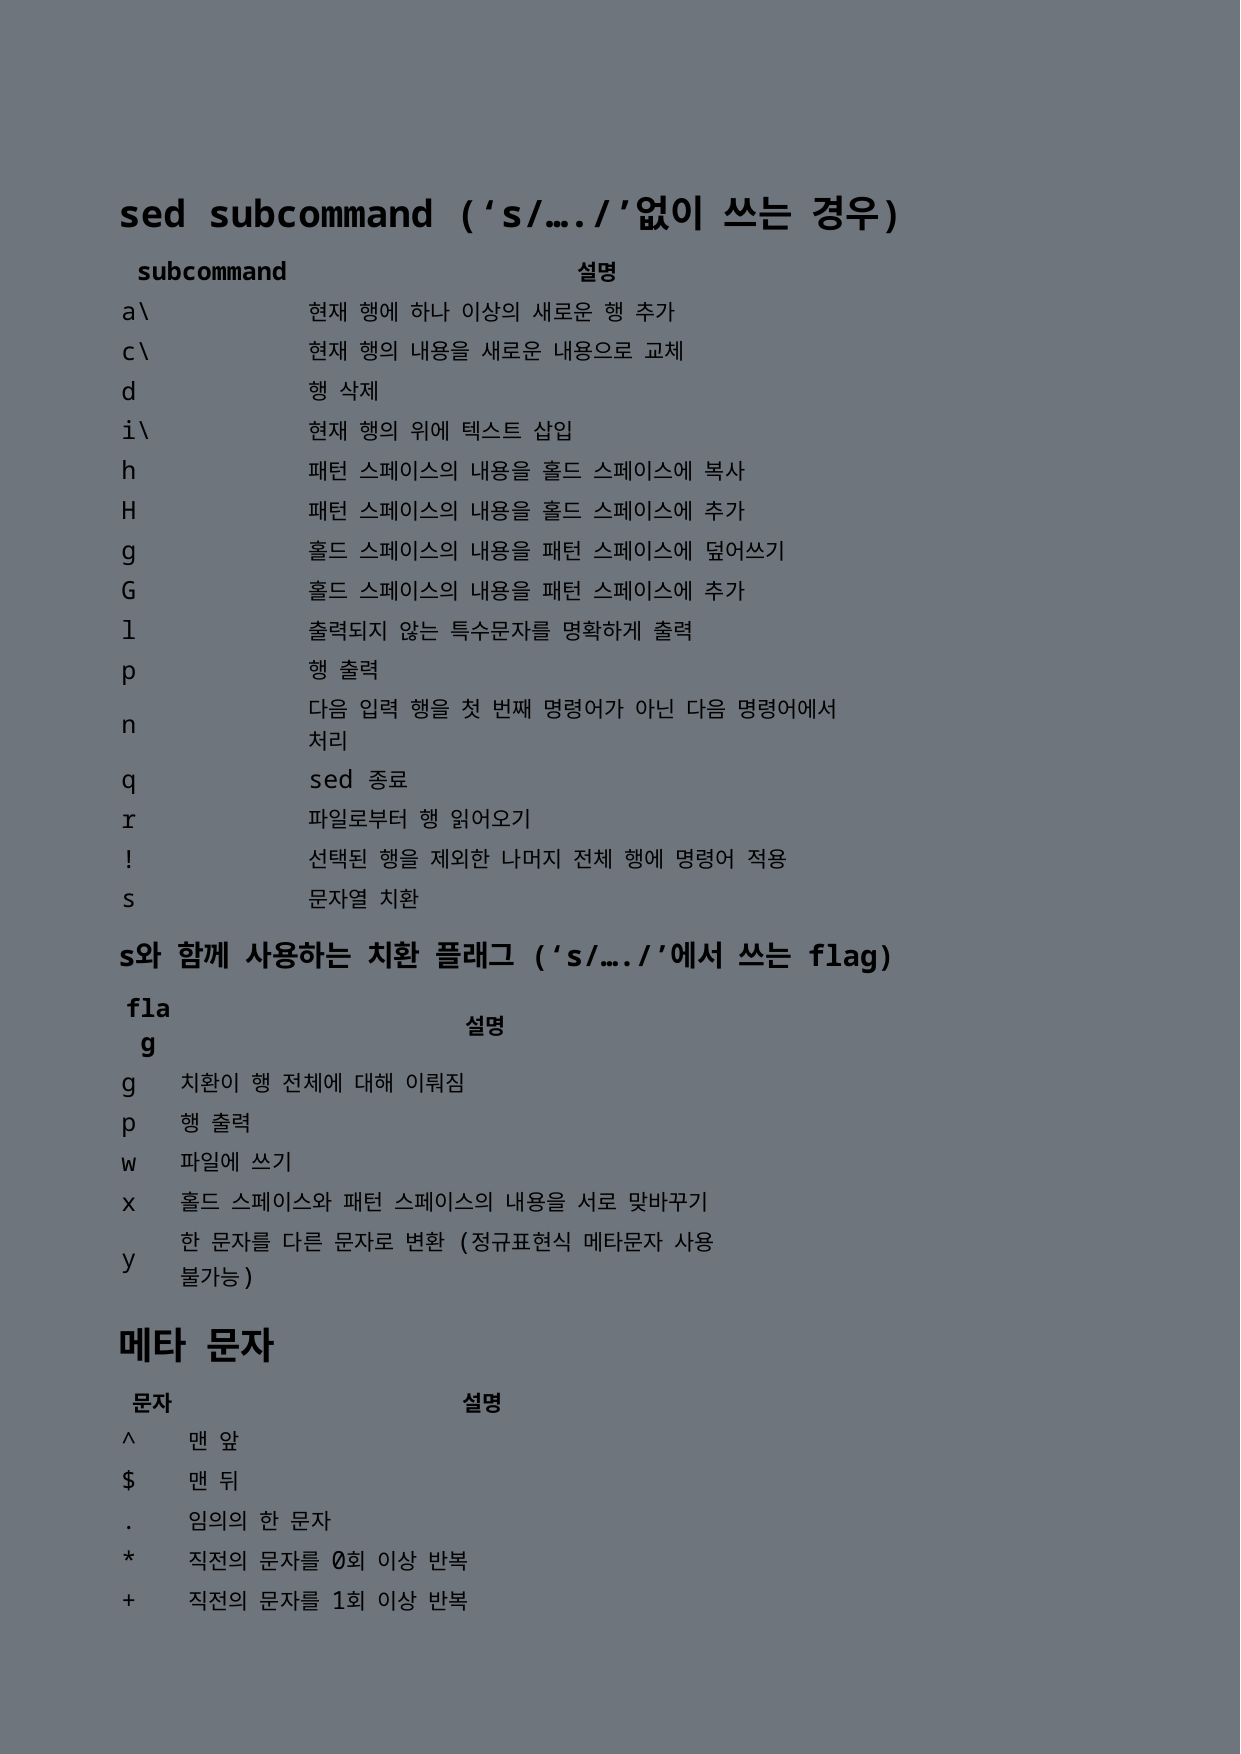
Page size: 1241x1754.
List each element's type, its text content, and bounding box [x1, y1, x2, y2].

table_header 설명 [178, 988, 794, 1062]
table_cell p [118, 650, 305, 689]
table_cell n [118, 689, 305, 758]
subtitle sed subcommand (‘s/…./’없이 쓰는 경우) [118, 183, 1122, 238]
subtitle 메타 문자 [118, 1316, 1122, 1370]
table_cell i\ [118, 410, 305, 450]
table_cell 현재 행의 내용을 새로운 내용으로 교체 [305, 330, 889, 370]
table_header subcommand [118, 251, 305, 290]
table_cell 행 삭제 [305, 370, 889, 410]
table_cell l [118, 610, 305, 649]
table_cell G [118, 570, 305, 609]
table_cell g [118, 530, 305, 570]
table_cell y [118, 1221, 177, 1295]
table_cell H [118, 490, 305, 530]
table_cell 한 문자를 다른 문자로 변환 (정규표현식 메타문자 사용 불가능) [178, 1221, 794, 1295]
table_cell 행 출력 [178, 1101, 794, 1141]
table_cell h [118, 450, 305, 490]
table_cell d [118, 370, 305, 410]
table_cell q [118, 759, 305, 798]
table_cell p [118, 1101, 177, 1141]
table_cell 직전의 문자를 1회 이상 반복 [186, 1580, 779, 1620]
table_cell 직전의 문자를 0회 이상 반복 [186, 1540, 779, 1580]
table_cell 패턴 스페이스의 내용을 홀드 스페이스에 추가 [305, 490, 889, 530]
table_cell w [118, 1141, 177, 1181]
table_cell sed 종료 [305, 759, 889, 798]
table_cell 치환이 행 전체에 대해 이뤄짐 [178, 1062, 794, 1101]
table_cell . [118, 1500, 186, 1540]
table_cell 파일로부터 행 읽어오기 [305, 799, 889, 838]
table_cell g [118, 1062, 177, 1101]
table_header 문자 [118, 1383, 186, 1420]
table_cell 행 출력 [305, 650, 889, 689]
table_header 설명 [186, 1383, 779, 1420]
table_cell 현재 행의 위에 텍스트 삽입 [305, 410, 889, 450]
table_cell 문자열 치환 [305, 878, 889, 918]
table_cell 홀드 스페이스와 패턴 스페이스의 내용을 서로 맞바꾸기 [178, 1181, 794, 1221]
table_cell 맨 뒤 [186, 1460, 779, 1500]
table_cell 홀드 스페이스의 내용을 패턴 스페이스에 추가 [305, 570, 889, 609]
table_cell $ [118, 1460, 186, 1500]
subtitle s와 함께 사용하는 치환 플래그 (‘s/…./’에서 쓰는 flag) [118, 933, 1122, 975]
table_cell ! [118, 838, 305, 878]
table_cell 다음 입력 행을 첫 번째 명령어가 아닌 다음 명령어에서 처리 [305, 689, 889, 758]
table_cell 파일에 쓰기 [178, 1141, 794, 1181]
table_cell 맨 앞 [186, 1420, 779, 1460]
table_cell 임의의 한 문자 [186, 1500, 779, 1540]
table_cell s [118, 878, 305, 918]
table_cell * [118, 1540, 186, 1580]
table_cell + [118, 1580, 186, 1620]
table_cell a\ [118, 290, 305, 330]
table_cell 현재 행에 하나 이상의 새로운 행 추가 [305, 290, 889, 330]
table_cell 홀드 스페이스의 내용을 패턴 스페이스에 덮어쓰기 [305, 530, 889, 570]
table_cell x [118, 1181, 177, 1221]
table_cell 출력되지 않는 특수문자를 명확하게 출력 [305, 610, 889, 649]
table_header flag [118, 988, 177, 1062]
table_header 설명 [305, 251, 889, 290]
table_cell ^ [118, 1420, 186, 1460]
table_cell 선택된 행을 제외한 나머지 전체 행에 명령어 적용 [305, 838, 889, 878]
table_cell 패턴 스페이스의 내용을 홀드 스페이스에 복사 [305, 450, 889, 490]
table_cell r [118, 799, 305, 838]
table_cell c\ [118, 330, 305, 370]
